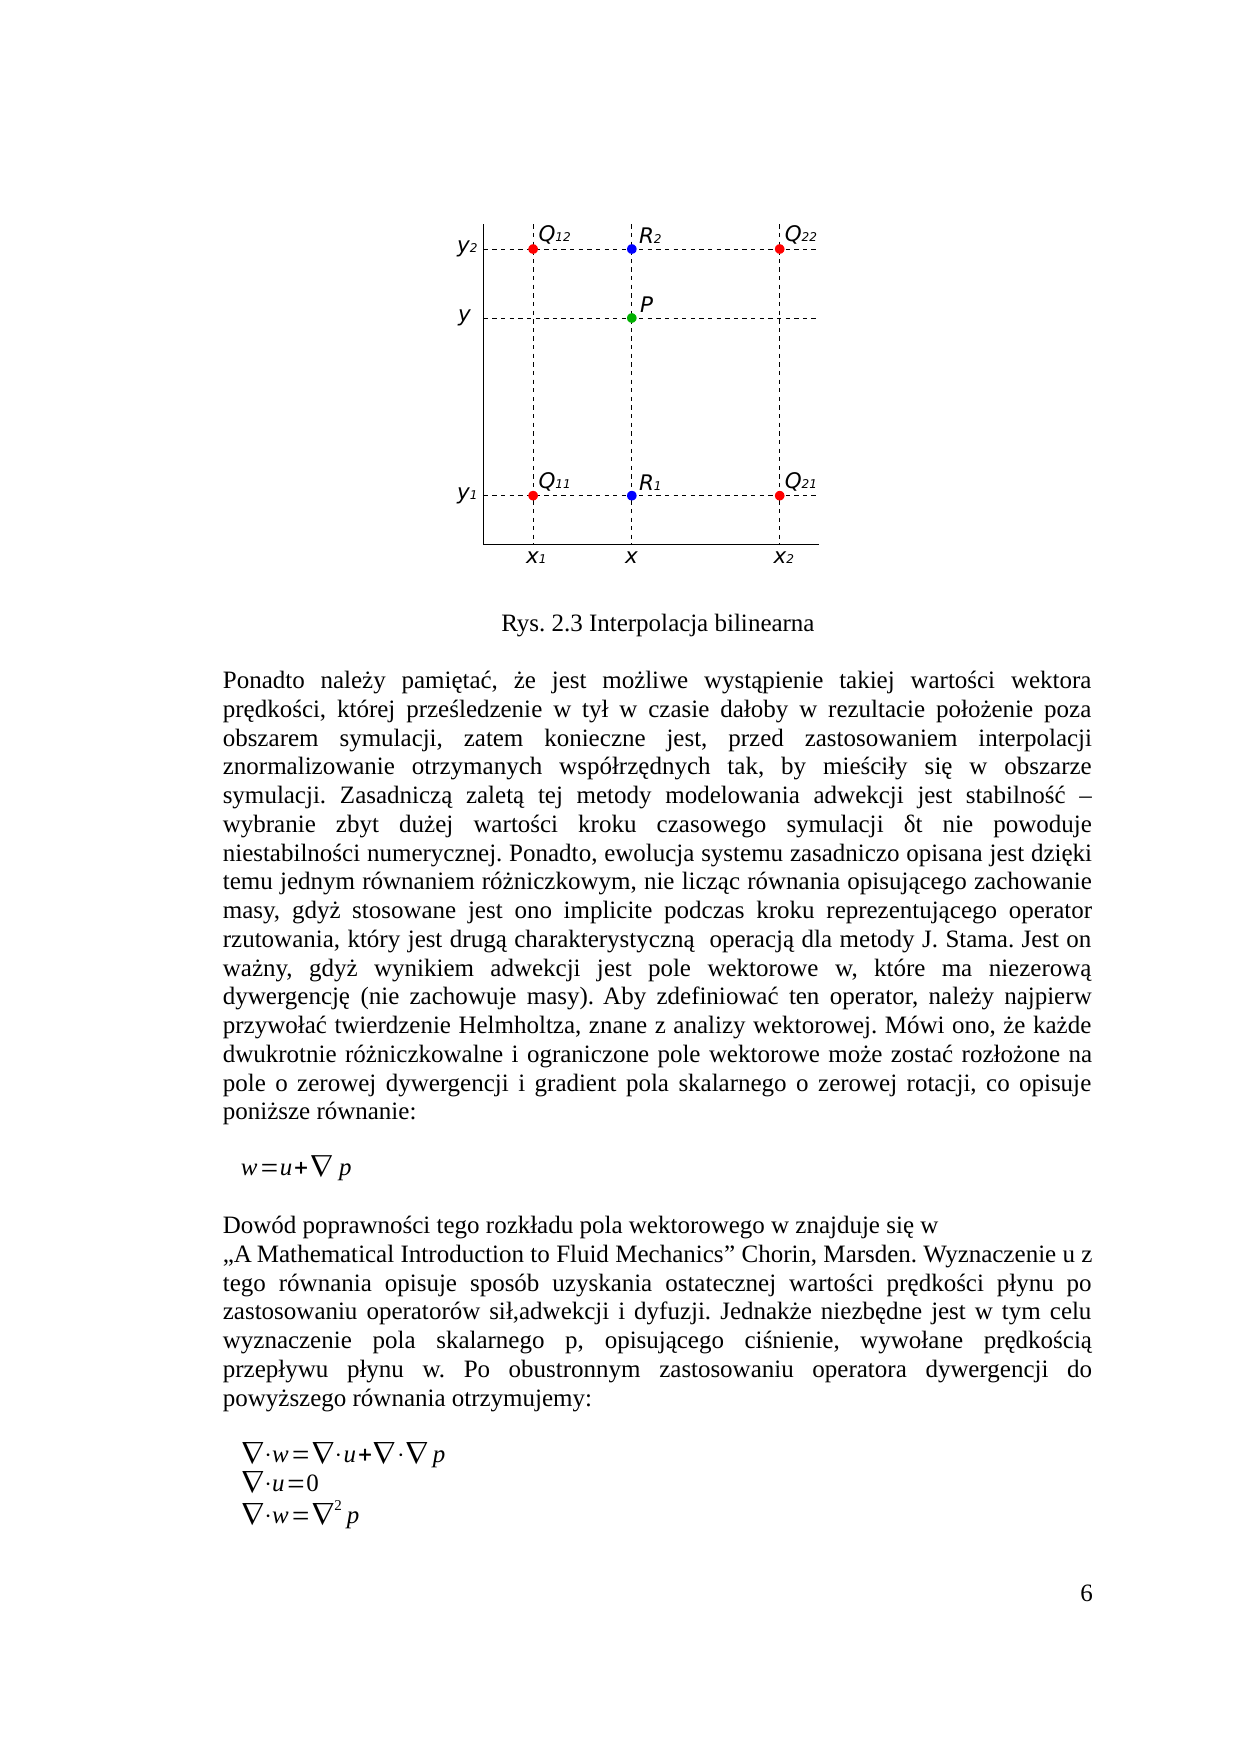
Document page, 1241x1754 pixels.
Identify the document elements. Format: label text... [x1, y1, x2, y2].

list „A Mathematical Introduction to Fluid Mechanics” Chorin, Marsden. Wyznaczenie u z tego równania opisuje sposób uzyskania ostatecznej wartości prędkości płynu po zastosowaniu operatorów sił,adwekcji i dyfuzji. Jednakże niezbędne jest w tym celu wyznaczenie pola skalarnego p, opisującego ciśnienie, wywołane prędkością przepływu płynu w. Po obustronnym zastosowaniu operatora dywergencji do powyższego równania otrzymujemy: [185, 1239, 1093, 1411]
list Rys. 2.3 Interpolacja bilinearna [185, 608, 1093, 636]
list Ponadto należy pamiętać, że jest możliwe wystąpienie takiej wartości wektora prędkości, której prześledzenie w tył w czasie dałoby w rezultacie położenie poza obszarem symulacji, zatem konieczne jest, przed zastosowaniem interpolacji znormalizowanie otrzymanych współrzędnych tak, by mieściły się w obszarze symulacji. Zasadniczą zaletą tej metody modelowania adwekcji jest stabilność – wybranie zbyt dużej wartości kroku czasowego symulacji δt nie powoduje niestabilności numerycznej. Ponadto, ewolucja systemu zasadniczo opisana jest dzięki temu jednym równaniem różniczkowym, nie licząc równania opisującego zachowanie masy, gdyż stosowane jest ono implicite podczas kroku reprezentującego operator rzutowania, który jest drugą charakterystyczną operacją dla metody J. Stama. Jest on ważny, gdyż wynikiem adwekcji jest pole wektorowe w, które ma niezerową dywergencję (nie zachowuje masy). Aby zdefiniować ten operator, należy najpierw przywołać twierdzenie Helmholtza, znane z analizy wektorowej. Mówi ono, że każde dwukrotnie różniczkowalne i ograniczone pole wektorowe może zostać rozłożone na pole o zerowej dywergencji i gradient pola skalarnego o zerowej rotacji, co opisuje poniższe równanie: [185, 665, 1093, 1125]
list Dowód poprawności tego rozkładu pola wektorowego w znajduje się w [185, 1210, 1093, 1239]
